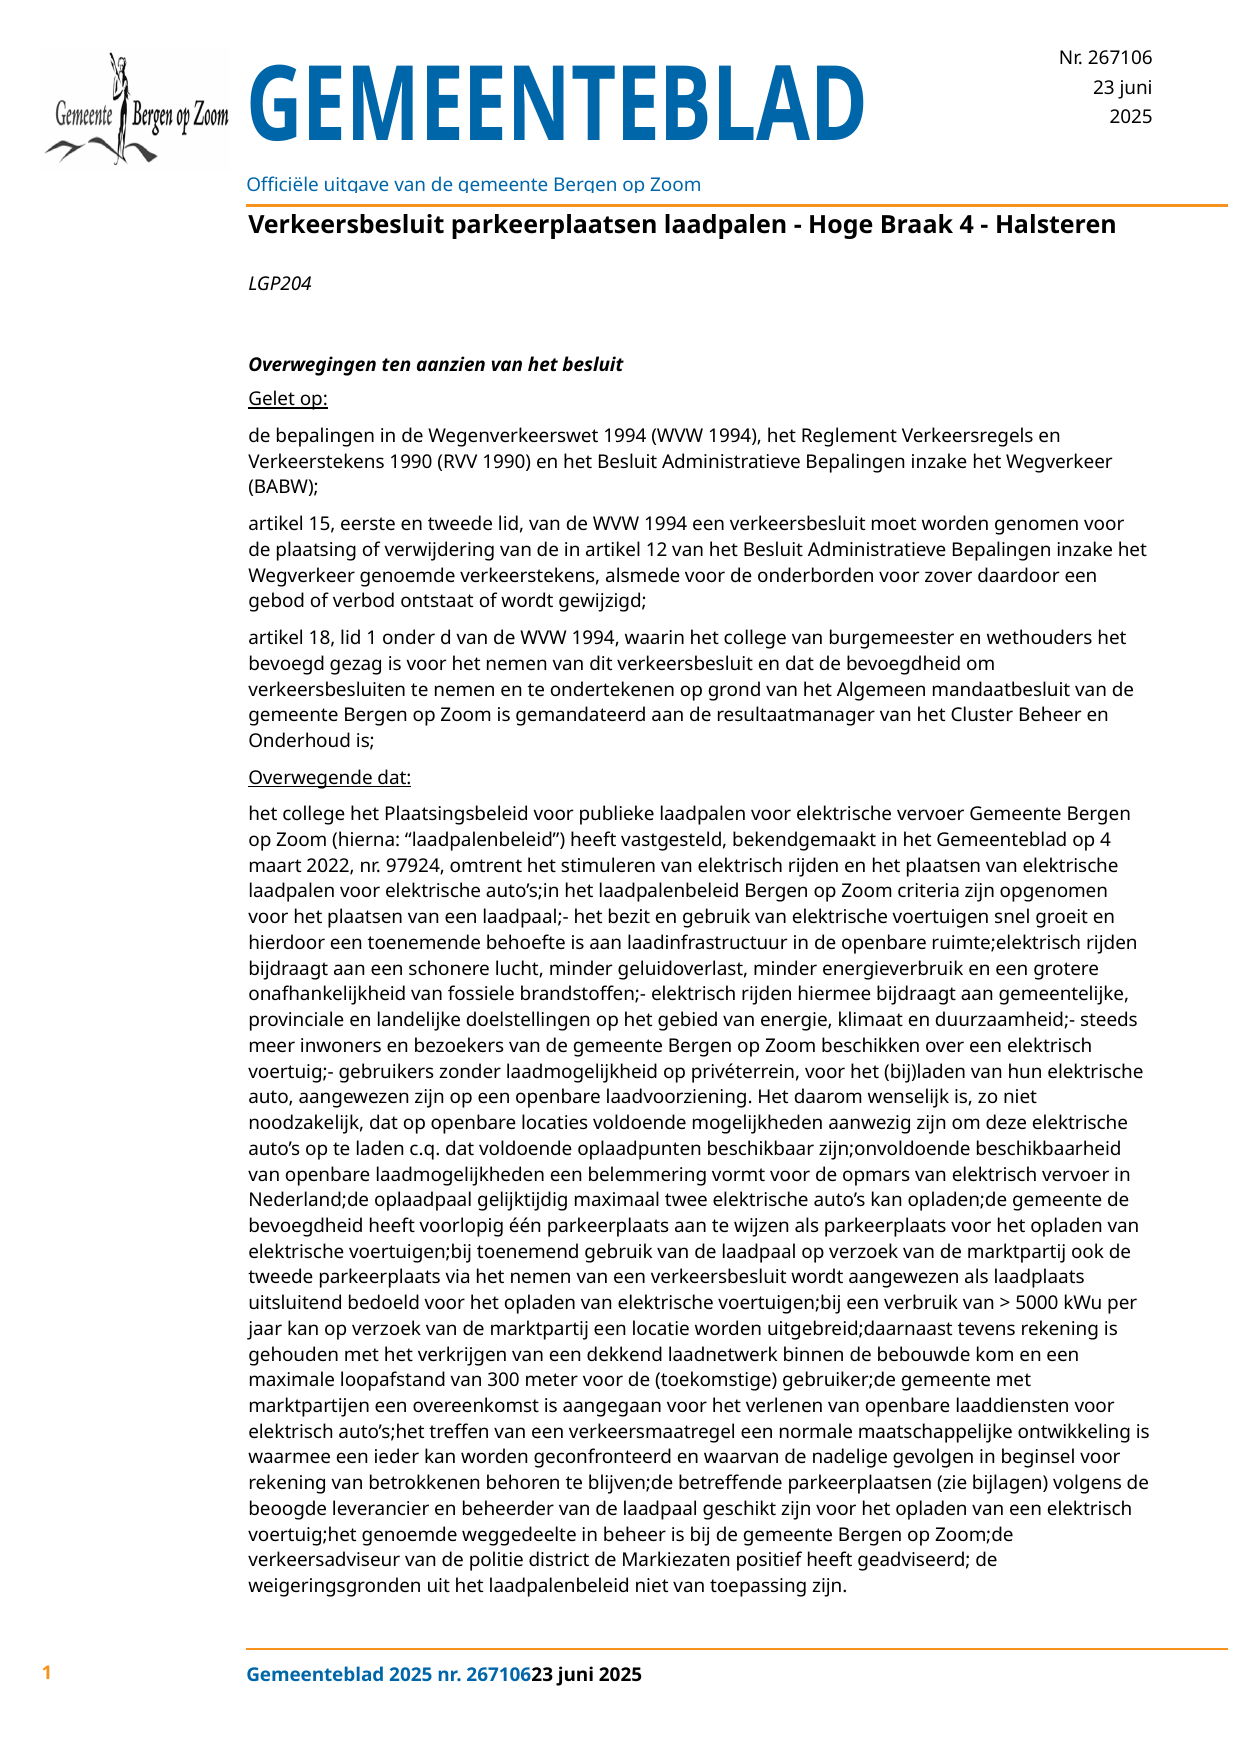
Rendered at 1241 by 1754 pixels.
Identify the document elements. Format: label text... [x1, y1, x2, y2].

text Gelet op: [248, 386, 1152, 411]
text Verkeersbesluit parkeerplaatsen laadpalen - Hoge Braak 4 - Halsteren [248, 207, 1152, 241]
text artikel 18, lid 1 onder d van de WVW 1994, waarin het college van burgemeester en wethouders het bevoegd gezag is voor het nemen van dit verkeersbesluit en dat de bevoegdheid om verkeersbesluiten te nemen en te ondertekenen op grond van het Algemeen mandaatbesluit van de gemeente Bergen op Zoom is gemandateerd aan de resultaatmanager van het Cluster Beheer en Onderhoud is; [248, 624, 1152, 753]
picture [41, 47, 231, 172]
text Overwegingen ten aanzien van het besluit [248, 352, 1152, 377]
text LGP204 [248, 270, 1152, 296]
text artikel 15, eerste en tweede lid, van de WVW 1994 een verkeersbesluit moet worden genomen voor de plaatsing of verwijdering van de in artikel 12 van het Besluit Administratieve Bepalingen inzake het Wegverkeer genoemde verkeerstekens, alsmede voor de onderborden voor zover daardoor een gebod of verbod ontstaat of wordt gewijzigd; [248, 510, 1152, 613]
text de bepalingen in de Wegenverkeerswet 1994 (WVW 1994), het Reglement Verkeersregels en Verkeerstekens 1990 (RVV 1990) en het Besluit Administratieve Bepalingen inzake het Wegverkeer (BABW); [248, 422, 1152, 499]
text Overwegende dat: [248, 764, 1152, 789]
text het college het Plaatsingsbeleid voor publieke laadpalen voor elektrische vervoer Gemeente Bergen op Zoom (hierna: “laadpalenbeleid”) heeft vastgesteld, bekendgemaakt in het Gemeenteblad op 4 maart 2022, nr. 97924, omtrent het stimuleren van elektrisch rijden en het plaatsen van elektrische laadpalen voor elektrische auto’s;in het laadpalenbeleid Bergen op Zoom criteria zijn opgenomen voor het plaatsen van een laadpaal;- het bezit en gebruik van elektrische voertuigen snel groeit en hierdoor een toenemende behoefte is aan laadinfrastructuur in de openbare ruimte;elektrisch rijden bijdraagt aan een schonere lucht, minder geluidoverlast, minder energieverbruik en een grotere onafhankelijkheid van fossiele brandstoffen;- elektrisch rijden hiermee bijdraagt aan gemeentelijke, provinciale en landelijke doelstellingen op het gebied van energie, klimaat en duurzaamheid;- steeds meer inwoners en bezoekers van de gemeente Bergen op Zoom beschikken over een elektrisch voertuig;- gebruikers zonder laadmogelijkheid op privéterrein, voor het (bij)laden van hun elektrische auto, aangewezen zijn op een openbare laadvoorziening. Het daarom wenselijk is, zo niet noodzakelijk, dat op openbare locaties voldoende mogelijkheden aanwezig zijn om deze elektrische auto’s op te laden c.q. dat voldoende oplaadpunten beschikbaar zijn;onvoldoende beschikbaarheid van openbare laadmogelijkheden een belemmering vormt voor de opmars van elektrisch vervoer in Nederland;de oplaadpaal gelijktijdig maximaal twee elektrische auto’s kan opladen;de gemeente de bevoegdheid heeft voorlopig één parkeerplaats aan te wijzen als parkeerplaats voor het opladen van elektrische voertuigen;bij toenemend gebruik van de laadpaal op verzoek van de marktpartij ook de tweede parkeerplaats via het nemen van een verkeersbesluit wordt aangewezen als laadplaats uitsluitend bedoeld voor het opladen van elektrische voertuigen;bij een verbruik van > 5000 kWu per jaar kan op verzoek van de marktpartij een locatie worden uitgebreid;daarnaast tevens rekening is gehouden met het verkrijgen van een dekkend laadnetwerk binnen de bebouwde kom en een maximale loopafstand van 300 meter voor de (toekomstige) gebruiker;de gemeente met marktpartijen een overeenkomst is aangegaan voor het verlenen van openbare laaddiensten voor elektrisch auto’s;het treffen van een verkeersmaatregel een normale maatschappelijke ontwikkeling is waarmee een ieder kan worden geconfronteerd en waarvan de nadelige gevolgen in beginsel voor rekening van betrokkenen behoren te blijven;de betreffende parkeerplaatsen (zie bijlagen) volgens de beoogde leverancier en beheerder van de laadpaal geschikt zijn voor het opladen van een elektrisch voertuig;het genoemde weggedeelte in beheer is bij de gemeente Bergen op Zoom;de verkeersadviseur van de politie district de Markiezaten positief heeft geadviseerd; de weigeringsgronden uit het laadpalenbeleid niet van toepassing zijn. [248, 801, 1152, 1598]
